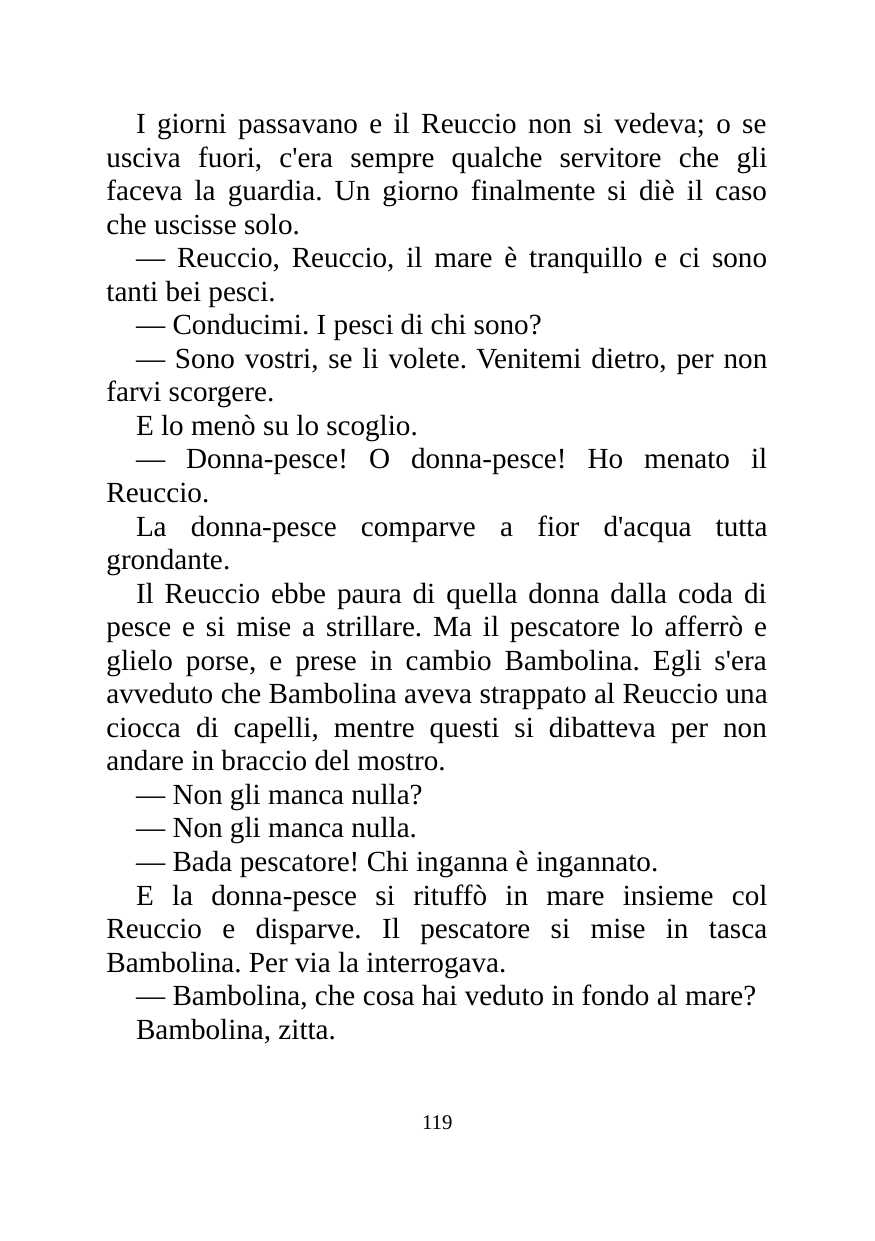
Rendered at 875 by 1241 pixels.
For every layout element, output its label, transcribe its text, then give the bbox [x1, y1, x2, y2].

text — Non gli manca nulla. [106, 811, 768, 844]
text Bambolina, zitta. [106, 1012, 768, 1045]
text — Bambolina, che cosa hai veduto in fondo al mare? [106, 978, 768, 1012]
text — Non gli manca nulla? [106, 777, 768, 811]
text La donna-pesce comparve a fior d'acqua tutta grondante. [106, 509, 768, 576]
text — Bada pescatore! Chi inganna è ingannato. [106, 844, 768, 878]
text I giorni passavano e il Reuccio non si vedeva; o se usciva fuori, c'era sempre qualche servitore che gli faceva la guardia. Un giorno finalmente si diè il caso che uscisse solo. [106, 106, 768, 240]
text — Donna-pesce! O donna-pesce! Ho menato il Reuccio. [106, 442, 768, 509]
text Il Reuccio ebbe paura di quella donna dalla coda di pesce e si mise a strillare. Ma il pescatore lo afferrò e glielo porse, e prese in cambio Bambolina. Egli s'era avveduto che Bambolina aveva strappato al Reuccio una ciocca di capelli, mentre questi si dibatteva per non andare in braccio del mostro. [106, 576, 768, 777]
text E la donna-pesce si rituffò in mare insieme col Reuccio e disparve. Il pescatore si mise in tasca Bambolina. Per via la interrogava. [106, 878, 768, 978]
text — Reuccio, Reuccio, il mare è tranquillo e ci sono tanti bei pesci. [106, 240, 768, 307]
text E lo menò su lo scoglio. [106, 408, 768, 442]
text — Conducimi. I pesci di chi sono? [106, 307, 768, 341]
text — Sono vostri, se li volete. Venitemi dietro, per non farvi scorgere. [106, 341, 768, 408]
